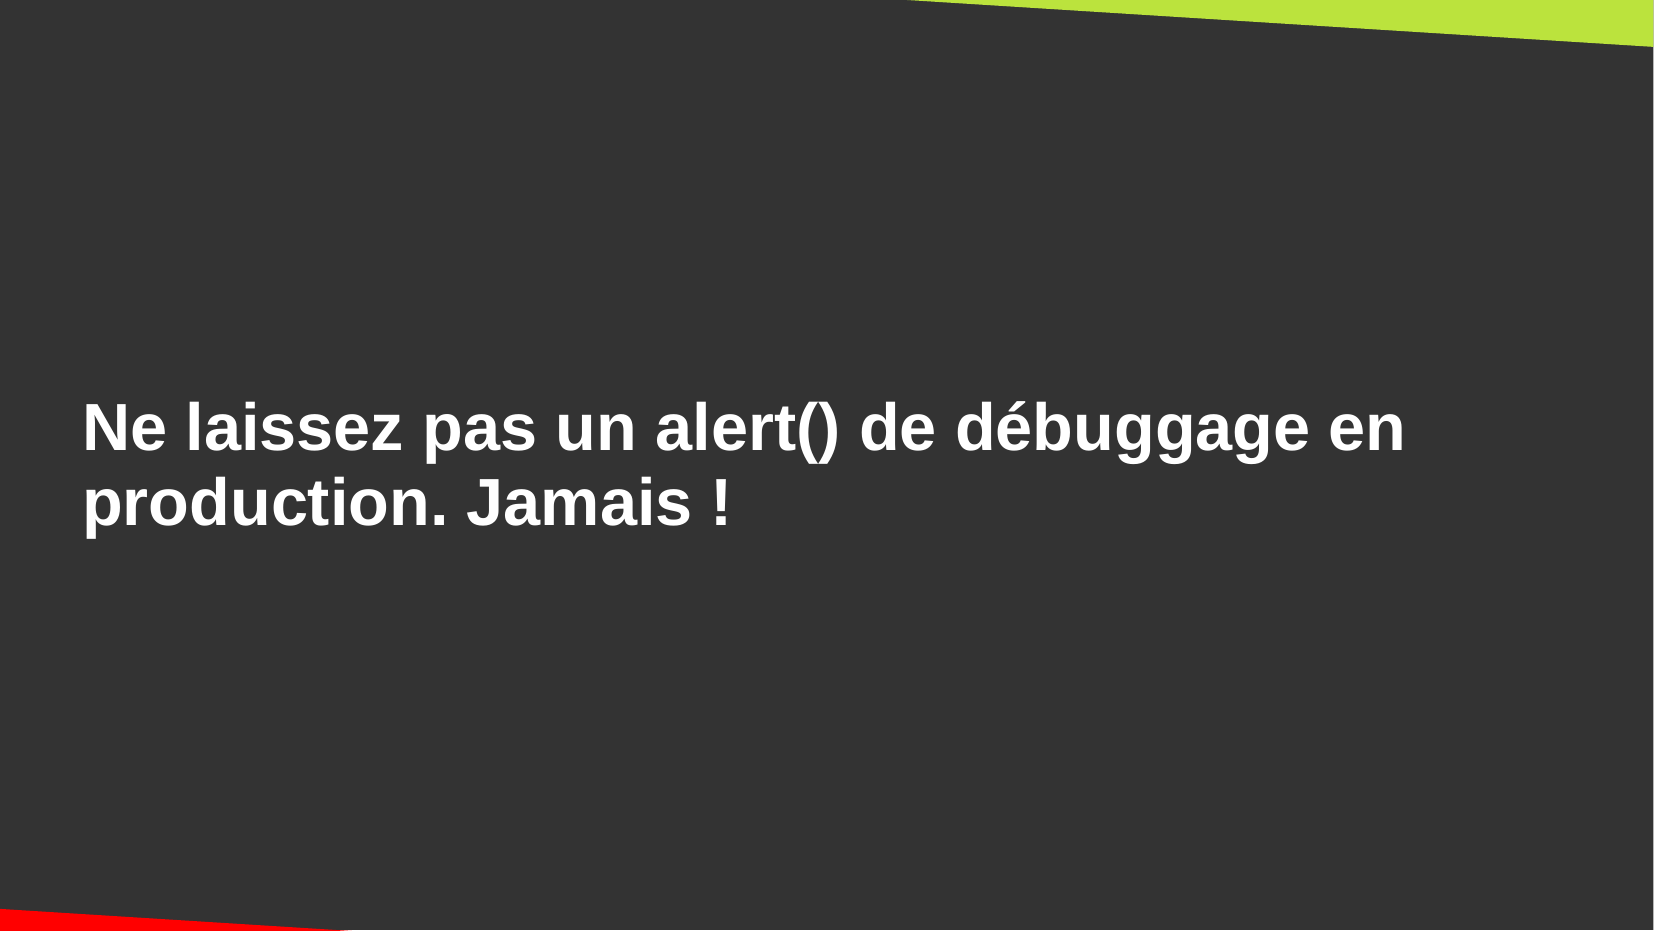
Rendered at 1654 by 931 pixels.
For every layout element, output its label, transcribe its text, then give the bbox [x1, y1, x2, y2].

title Ne laissez pas un alert() de débuggage en production. Jamais ! [82, 390, 1571, 540]
text_box [0, 908, 352, 931]
text_box [907, 0, 1654, 47]
